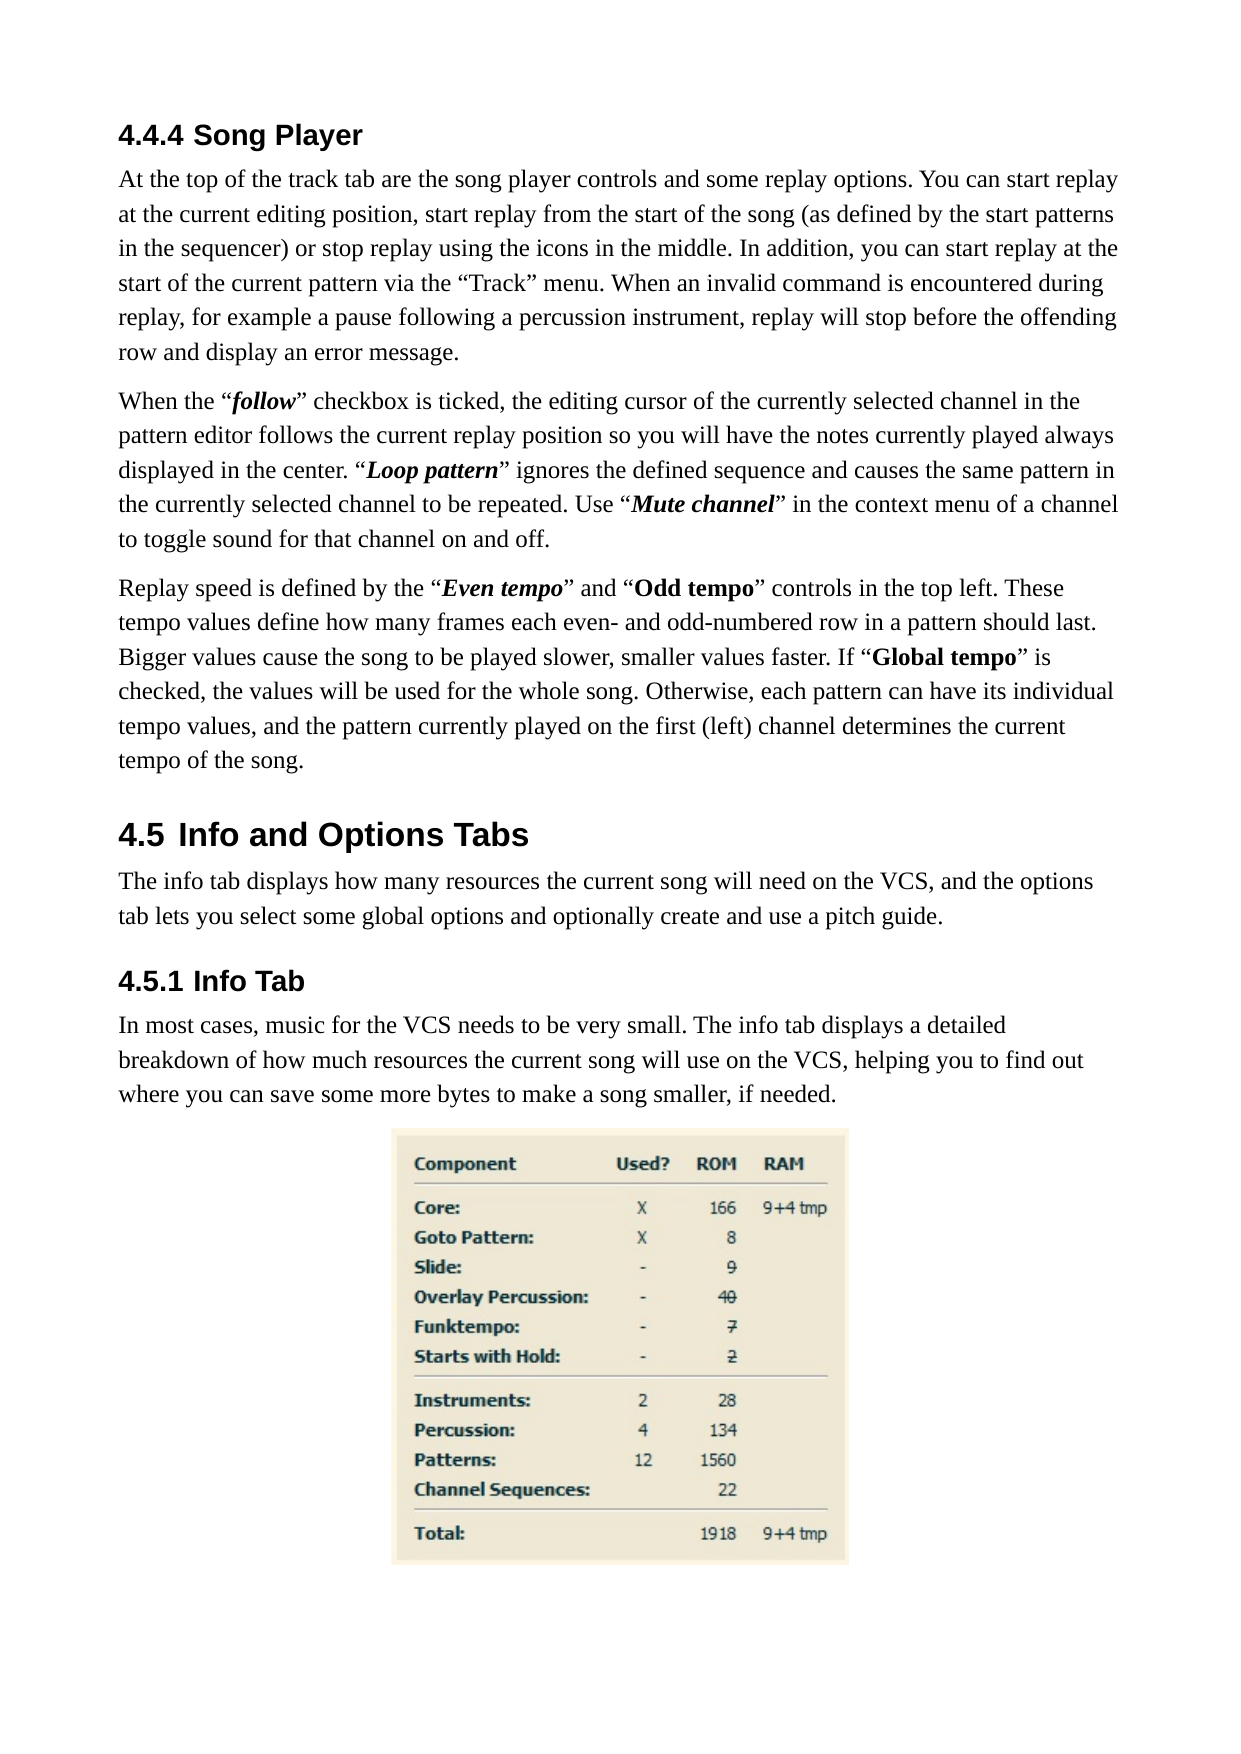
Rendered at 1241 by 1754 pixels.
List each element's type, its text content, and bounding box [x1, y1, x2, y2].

text When the “follow” checkbox is ticked, the editing cursor of the currently selected channel in the pattern editor follows the current replay position so you will have the notes currently played always displayed in the center. “Loop pattern” ignores the defined sequence and causes the same pattern in the currently selected channel to be repeated. Use “Mute channel” in the context menu of a channel to toggle sound for that channel on and off. [118, 386, 1122, 552]
text Replay speed is defined by the “Even tempo” and “Odd tempo” controls in the top left. These tempo values define how many frames each even- and odd-numbered row in a pattern should last. Bigger values cause the song to be played slower, smaller values faster. If “Global tempo” is checked, the values will be used for the whole song. Otherwise, each pattern can have its individual tempo values, and the pattern currently played on the first (left) channel determines the current tempo of the song. [118, 573, 1122, 774]
picture [391, 1128, 849, 1565]
text In most cases, music for the VCS needs to be very small. The info tab displays a detailed breakdown of how much resources the current song will use on the VCS, helping you to find out where you can save some more bytes to make a song smaller, if needed. [118, 1011, 1122, 1108]
subtitle Song Player [118, 118, 1122, 152]
subtitle Info and Options Tabs [118, 815, 1122, 854]
subtitle Info Tab [118, 964, 1122, 998]
text The info tab displays how many resources the current song will need on the VCS, and the options tab lets you select some global options and optionally create and use a pitch guide. [118, 866, 1122, 929]
text At the top of the track tab are the song player controls and some replay options. You can start replay at the current editing position, start replay from the start of the song (as defined by the start patterns in the sequencer) or stop replay using the icons in the middle. In addition, you can start replay at the start of the current pattern via the “Track” menu. When an invalid command is encountered during replay, for example a pause following a percussion instrument, replay will stop before the offending row and display an error message. [118, 164, 1122, 366]
